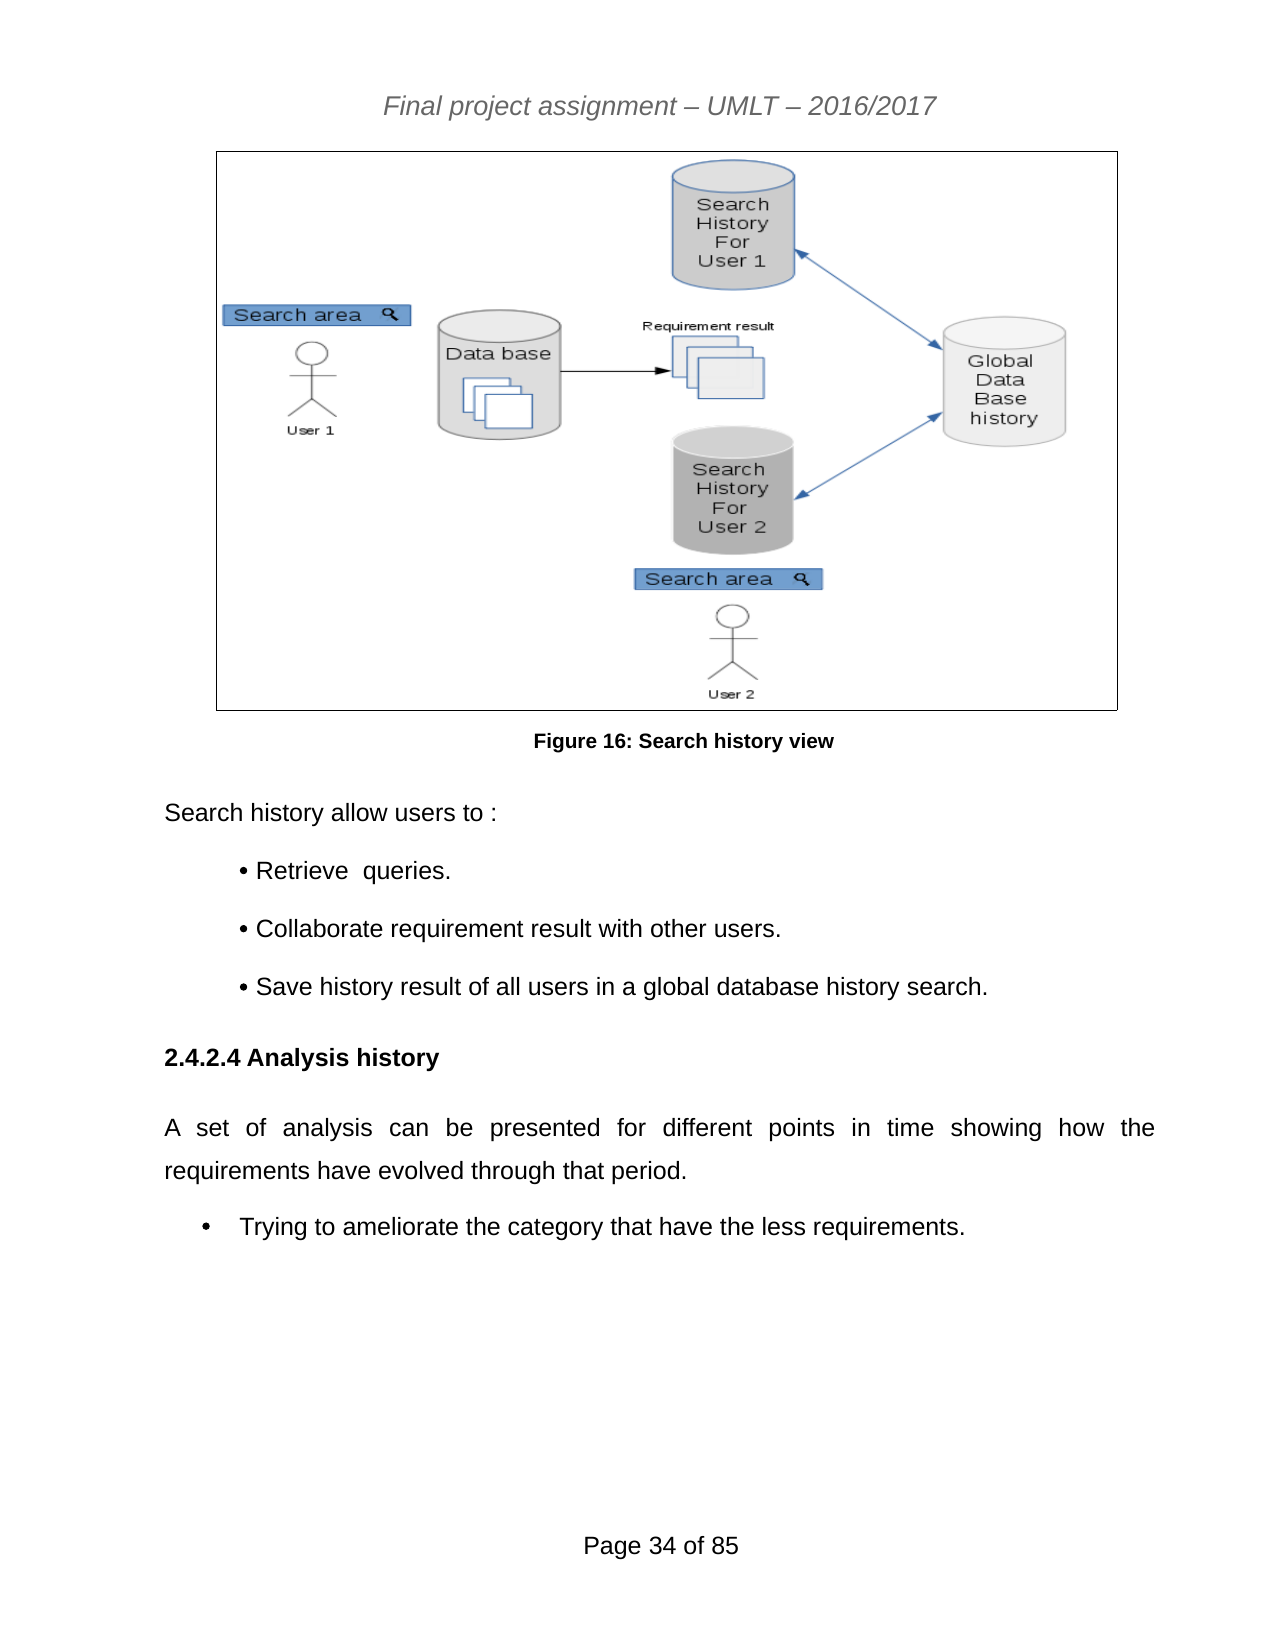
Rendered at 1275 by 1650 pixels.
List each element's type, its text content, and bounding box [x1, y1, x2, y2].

list Retrieve queries. [239, 856, 1158, 885]
list Collaborate requirement result with other users. [239, 914, 1158, 943]
text Figure 16: Search history view [164, 708, 1158, 753]
picture [218, 154, 1115, 708]
text Search history allow users to : [164, 798, 1158, 826]
subtitle 2.4.2.4 Analysis history [164, 1042, 1158, 1071]
list Trying to ameliorate the category that have the less requirements. [202, 1211, 1158, 1240]
list Save history result of all users in a global database history search. [239, 972, 1158, 1001]
text A set of analysis can be presented for different points in time showing how the requirements have evolved through that period. [164, 1113, 1158, 1185]
